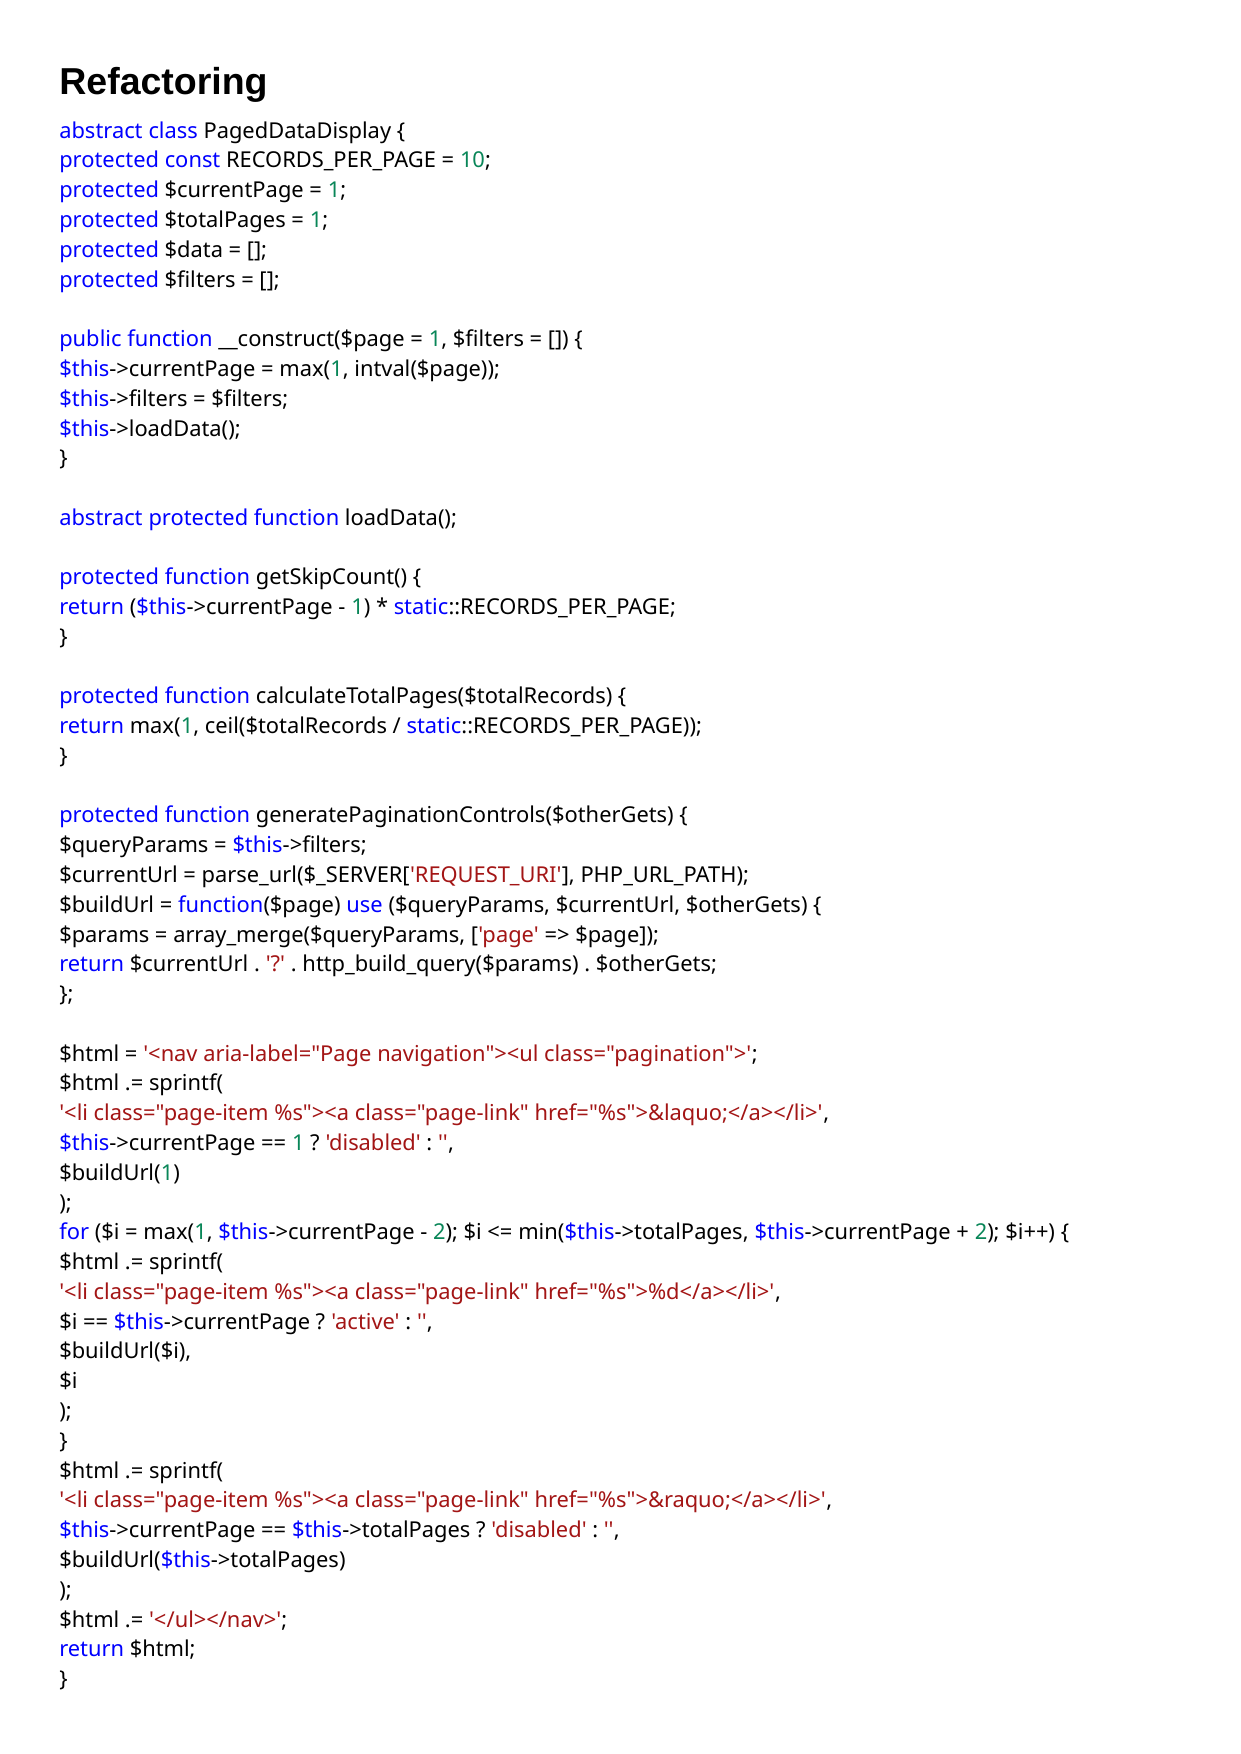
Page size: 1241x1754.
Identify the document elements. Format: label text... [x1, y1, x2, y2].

text } [59, 442, 1181, 472]
text $html .= sprintf( [59, 1067, 1181, 1097]
text ); [59, 1574, 1181, 1604]
text protected function calculateTotalPages($totalRecords) { [59, 680, 1181, 710]
text abstract protected function loadData(); [59, 502, 1181, 532]
text $params = array_merge($queryParams, ['page' => $page]); [59, 918, 1181, 948]
text public function __construct($page = 1, $filters = []) { [59, 323, 1181, 353]
text $this->currentPage = max(1, intval($page)); [59, 353, 1181, 383]
text abstract class PagedDataDisplay { [59, 115, 1181, 144]
text }; [59, 978, 1181, 1008]
text $this->currentPage == $this->totalPages ? 'disabled' : '', [59, 1514, 1181, 1544]
text $buildUrl(1) [59, 1157, 1181, 1187]
text for ($i = max(1, $this->currentPage - 2); $i <= min($this->totalPages, $this->currentPage + 2); $i++) { [59, 1216, 1181, 1246]
text $this->currentPage == 1 ? 'disabled' : '', [59, 1127, 1181, 1157]
text protected const RECORDS_PER_PAGE = 10; [59, 144, 1181, 174]
text protected $data = []; [59, 234, 1181, 264]
text $buildUrl($this->totalPages) [59, 1544, 1181, 1574]
text return ($this->currentPage - 1) * static::RECORDS_PER_PAGE; [59, 591, 1181, 621]
text return $currentUrl . '?' . http_build_query($params) . $otherGets; [59, 948, 1181, 978]
text $currentUrl = parse_url($_SERVER['REQUEST_URI'], PHP_URL_PATH); [59, 859, 1181, 889]
text return $html; [59, 1633, 1181, 1663]
text $this->loadData(); [59, 412, 1181, 442]
text protected $currentPage = 1; [59, 174, 1181, 204]
text $html .= sprintf( [59, 1455, 1181, 1484]
text $i [59, 1365, 1181, 1395]
text '<li class="page-item %s"><a class="page-link" href="%s">&laquo;</a></li>', [59, 1097, 1181, 1127]
text protected $totalPages = 1; [59, 204, 1181, 234]
text $html .= sprintf( [59, 1246, 1181, 1276]
text ); [59, 1187, 1181, 1216]
text $this->filters = $filters; [59, 383, 1181, 412]
text protected $filters = []; [59, 264, 1181, 293]
text '<li class="page-item %s"><a class="page-link" href="%s">%d</a></li>', [59, 1276, 1181, 1306]
text $html .= '</ul></nav>'; [59, 1604, 1181, 1633]
text return max(1, ceil($totalRecords / static::RECORDS_PER_PAGE)); [59, 710, 1181, 740]
text $i == $this->currentPage ? 'active' : '', [59, 1306, 1181, 1336]
text $html = '<nav aria-label="Page navigation"><ul class="pagination">'; [59, 1038, 1181, 1067]
text } [59, 740, 1181, 770]
text } [59, 1663, 1181, 1693]
subtitle Refactoring [59, 59, 1181, 102]
text protected function generatePaginationControls($otherGets) { [59, 799, 1181, 829]
text } [59, 1425, 1181, 1455]
text protected function getSkipCount() { [59, 561, 1181, 591]
text '<li class="page-item %s"><a class="page-link" href="%s">&raquo;</a></li>', [59, 1484, 1181, 1514]
text ); [59, 1395, 1181, 1425]
text $buildUrl = function($page) use ($queryParams, $currentUrl, $otherGets) { [59, 889, 1181, 918]
text } [59, 621, 1181, 651]
text $queryParams = $this->filters; [59, 829, 1181, 859]
text $buildUrl($i), [59, 1336, 1181, 1365]
